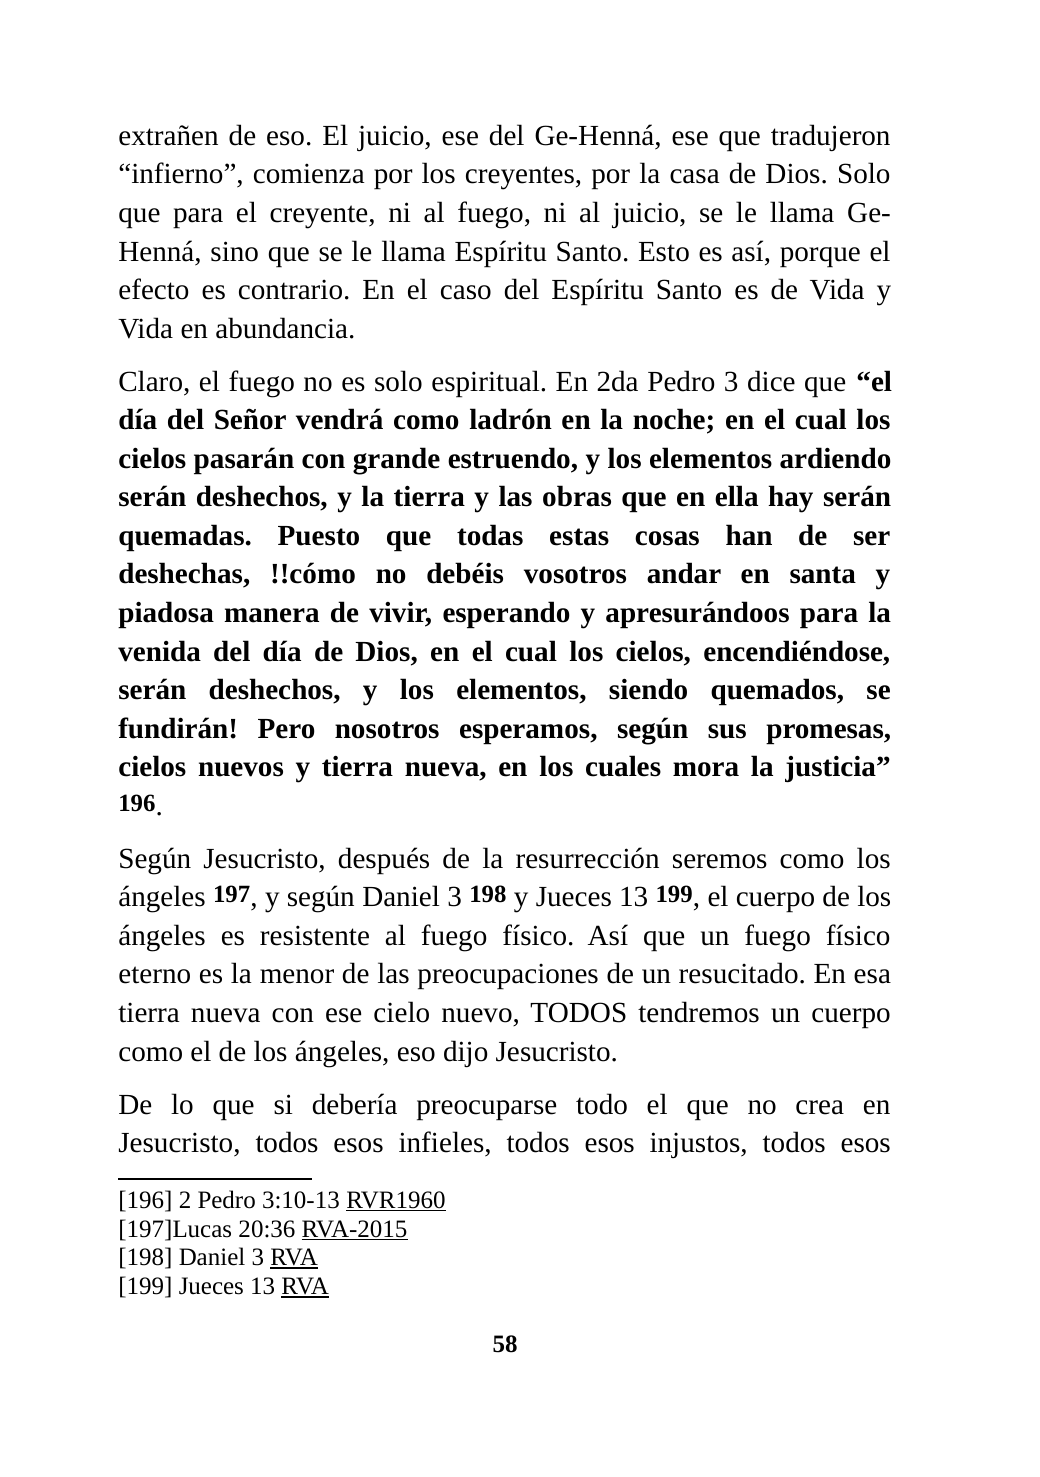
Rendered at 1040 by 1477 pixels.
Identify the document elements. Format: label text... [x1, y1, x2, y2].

text 2 Pedro 3:10-13 RVR1960 [118, 1185, 892, 1214]
text Jueces 13 RVA [118, 1271, 892, 1300]
text Daniel 3 RVA [118, 1242, 892, 1271]
text De lo que si debería preocuparse todo el que no crea en Jesucristo, todos esos infieles, todos esos injustos, todos esos [118, 1087, 892, 1159]
text Lucas 20:36 RVA-2015 [118, 1214, 892, 1242]
text Claro, el fuego no es solo espiritual. En 2da Pedro 3 dice que “el día del Señor vendrá como ladrón en la noche; en el cual los cielos pasarán con grande estruendo, y los elementos ardiendo serán deshechos, y la tierra y las obras que en ella hay serán quemadas. Puesto que todas estas cosas han de ser deshechas, !!cómo no debéis vosotros andar en santa y piadosa manera de vivir, esperando y apresurándoos para la venida del día de Dios, en el cual los cielos, encendiéndose, serán deshechos, y los elementos, siendo quemados, se fundirán! Pero nosotros esperamos, según sus promesas, cielos nuevos y tierra nueva, en los cuales mora la justicia” . [118, 364, 892, 821]
text Según Jesucristo, después de la resurrección seremos como los ángeles , y según Daniel 3 y Jueces 13 , el cuerpo de los ángeles es resistente al fuego físico. Así que un fuego físico eterno es la menor de las preocupaciones de un resucitado. En esa tierra nueva con ese cielo nuevo, TODOS tendremos un cuerpo como el de los ángeles, eso dijo Jesucristo. [118, 841, 892, 1067]
text extrañen de eso. El juicio, ese del Ge-Henná, ese que tradujeron “infierno”, comienza por los creyentes, por la casa de Dios. Solo que para el creyente, ni al fuego, ni al juicio, se le llama Ge-Henná, sino que se le llama Espíritu Santo. Esto es así, porque el efecto es contrario. En el caso del Espíritu Santo es de Vida y Vida en abundancia. [118, 118, 892, 344]
